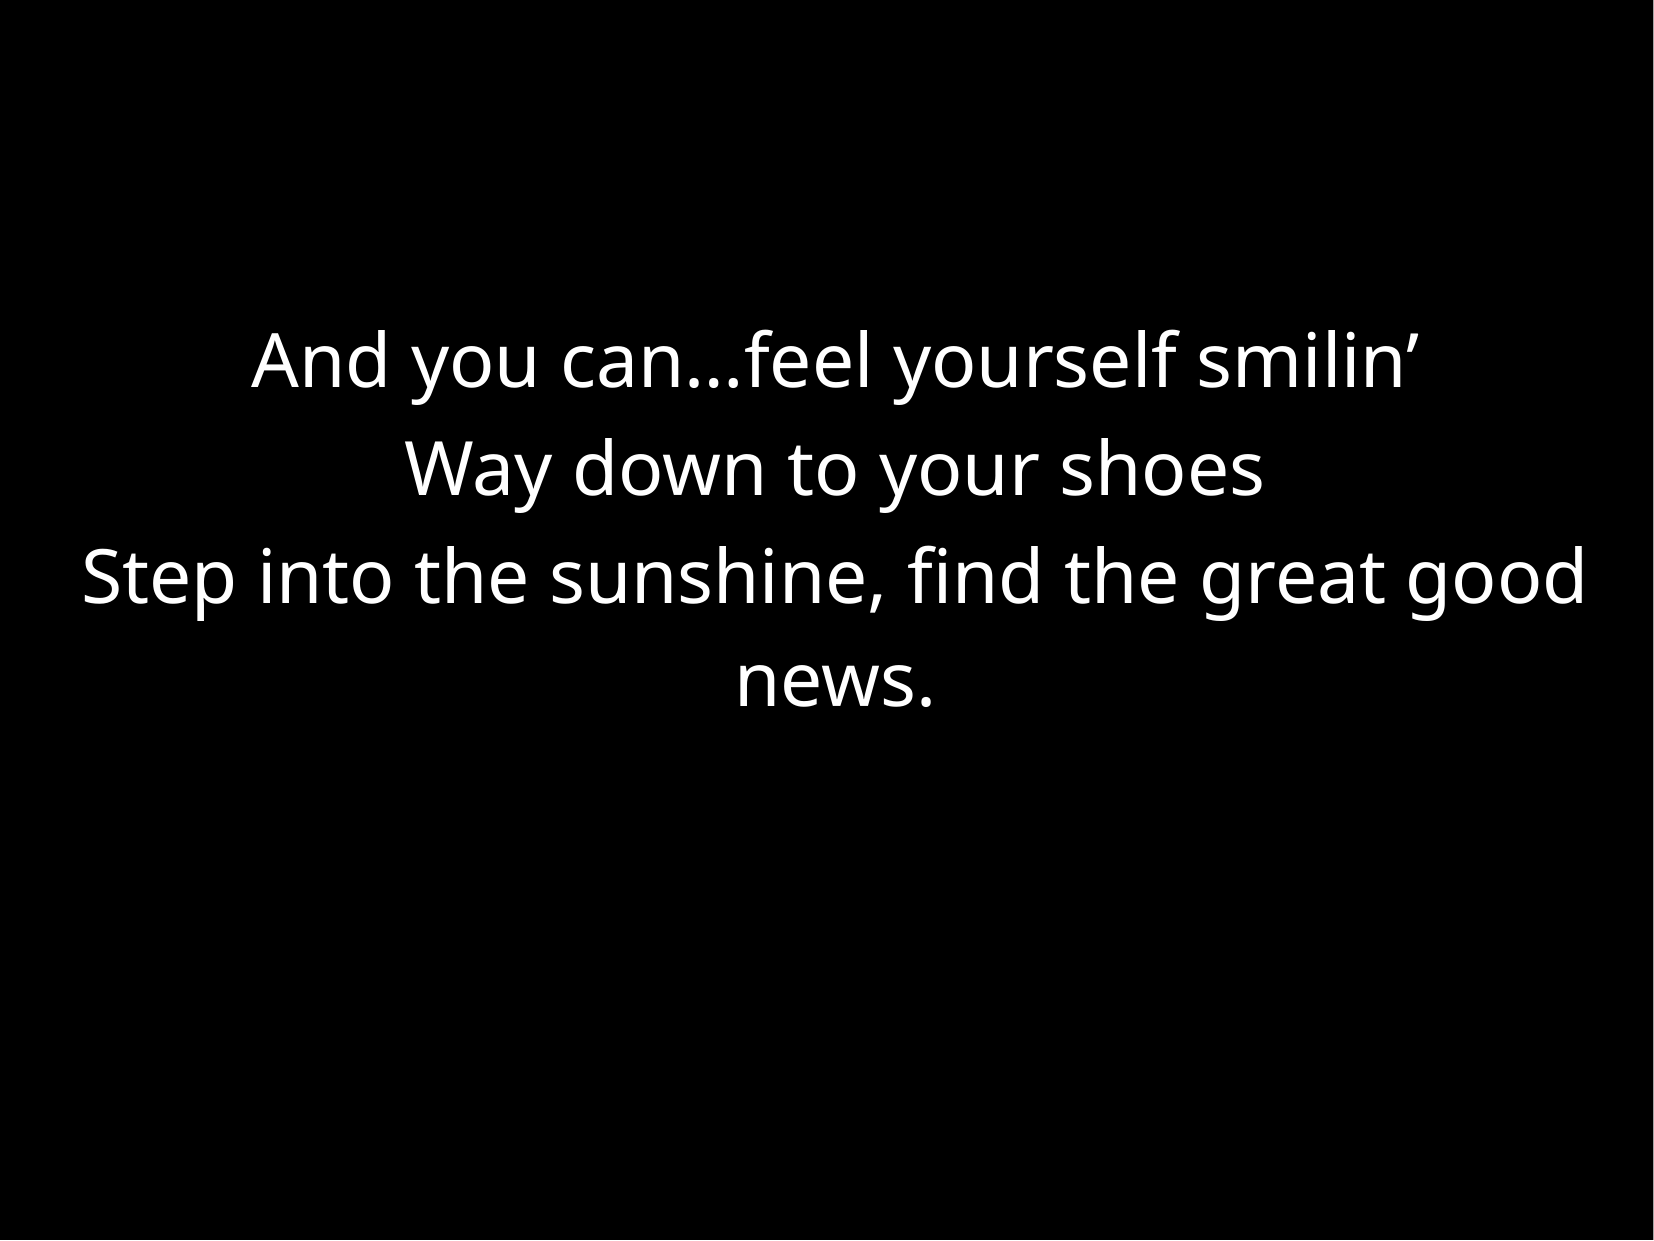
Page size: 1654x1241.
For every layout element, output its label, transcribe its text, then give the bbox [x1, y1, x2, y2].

list And you can…feel yourself smilin’ Way down to your shoes Step into the sunshine, find the great good news. [0, 307, 1654, 1027]
